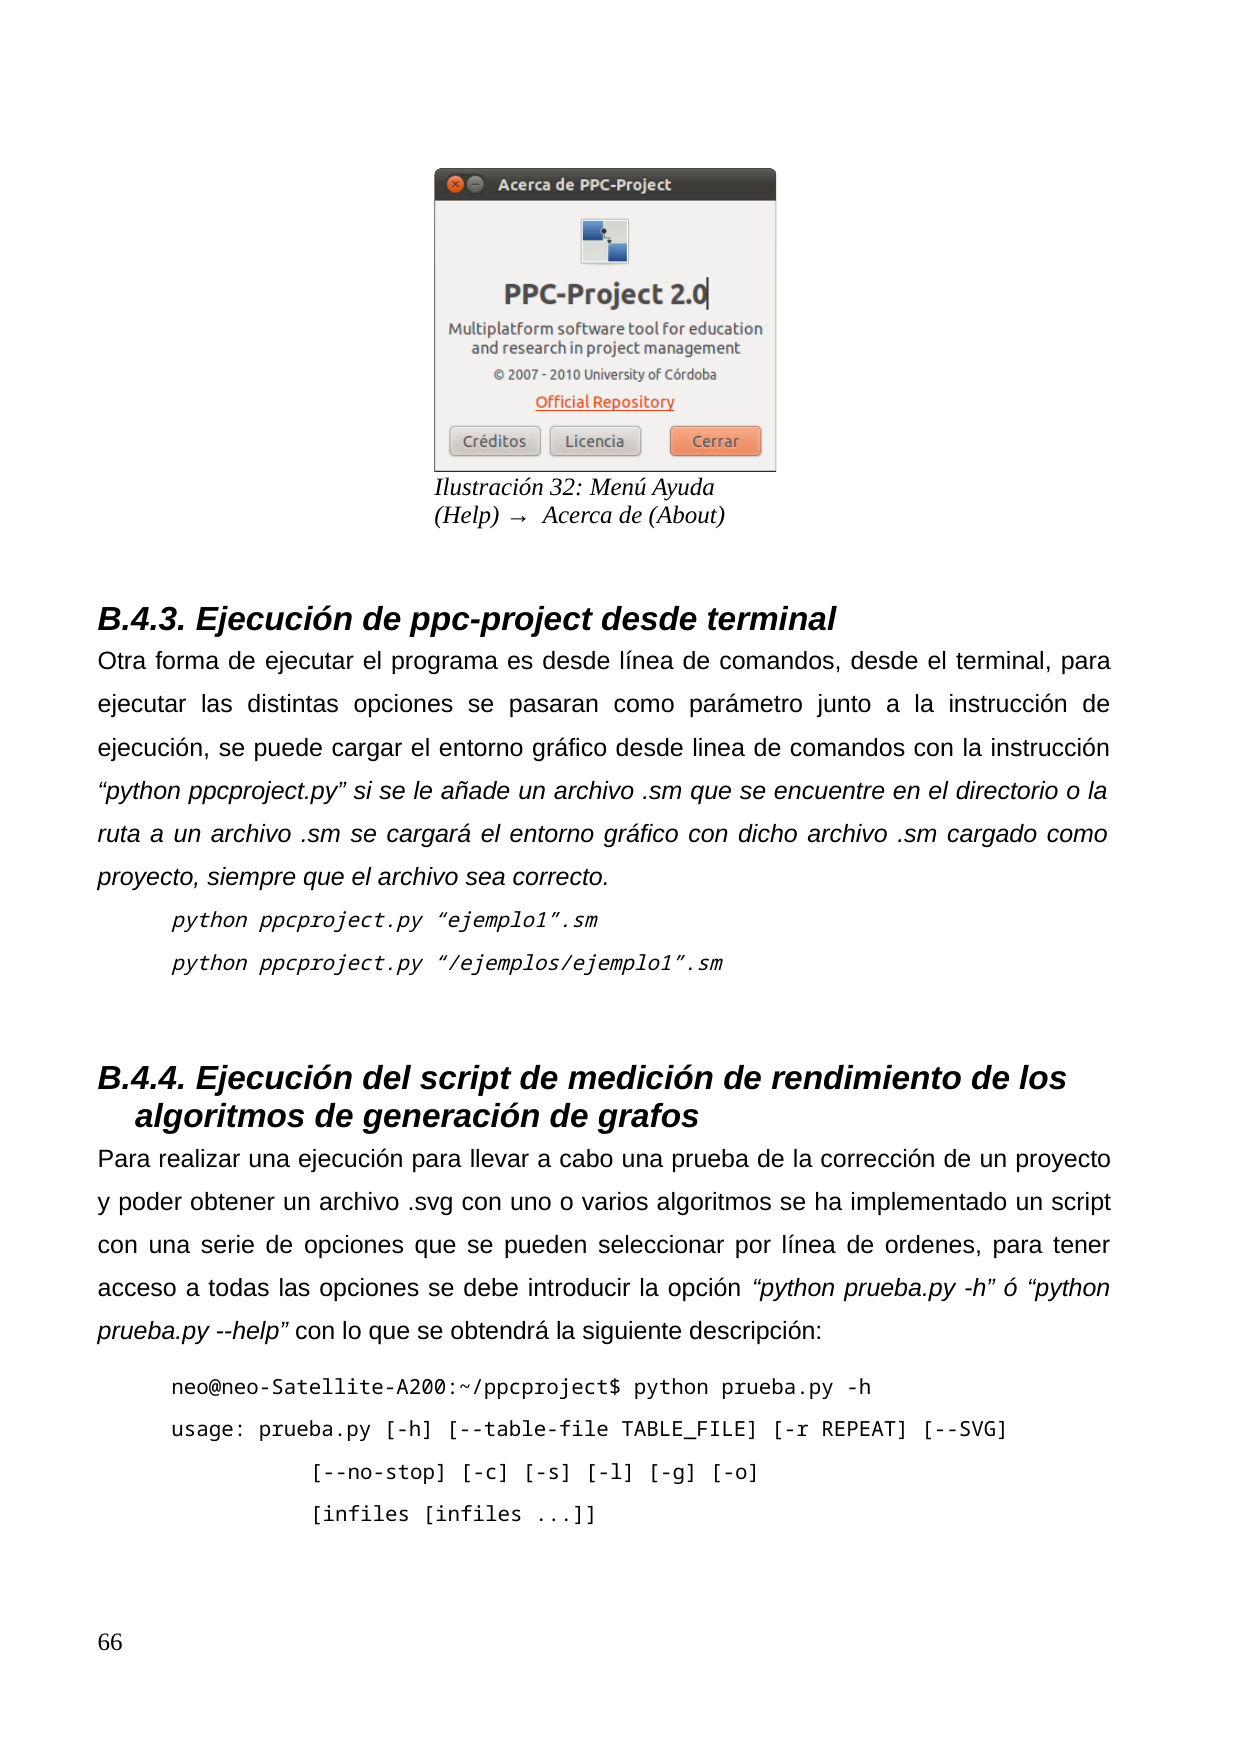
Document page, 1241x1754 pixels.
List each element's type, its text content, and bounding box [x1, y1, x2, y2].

text [infiles [infiles ...]] [97, 1499, 1113, 1528]
text python ppcproject.py “/ejemplos/ejemplo1”.sm [97, 948, 1113, 976]
text neo@neo-Satellite-A200:~/ppcproject$ python prueba.py -h [97, 1372, 1113, 1400]
text usage: prueba.py [-h] [--table-file TABLE_FILE] [-r REPEAT] [--SVG] [97, 1414, 1113, 1443]
subtitle Ejecución del script de medición de rendimiento de los algoritmos de generación de grafos [97, 1058, 1113, 1135]
picture [434, 168, 777, 472]
text Para realizar una ejecución para llevar a cabo una prueba de la corrección de un proyecto y poder obtener un archivo .svg con uno o varios algoritmos se ha implementado un script con una serie de opciones que se pueden seleccionar por línea de ordenes, para tener acceso a todas las opciones se debe introducir la opción “python prueba.py -h” ó “python prueba.py --help” con lo que se obtendrá la siguiente descripción: [97, 1144, 1113, 1345]
text Ilustración 32: Menú Ayuda (Help) → Acerca de (About) [434, 472, 776, 529]
text Otra forma de ejecutar el programa es desde línea de comandos, desde el terminal, para ejecutar las distintas opciones se pasaran como parámetro junto a la instrucción de ejecución, se puede cargar el entorno gráfico desde linea de comandos con la instrucción “python ppcproject.py” si se le añade un archivo .sm que se encuentre en el directorio o la ruta a un archivo .sm se cargará el entorno gráfico con dicho archivo .sm cargado como proyecto, siempre que el archivo sea correcto. [97, 646, 1113, 891]
text python ppcproject.py “ejemplo1”.sm [97, 905, 1113, 933]
subtitle Ejecución de ppc-project desde terminal [97, 599, 1113, 637]
text [--no-stop] [-c] [-s] [-l] [-g] [-o] [97, 1457, 1113, 1485]
